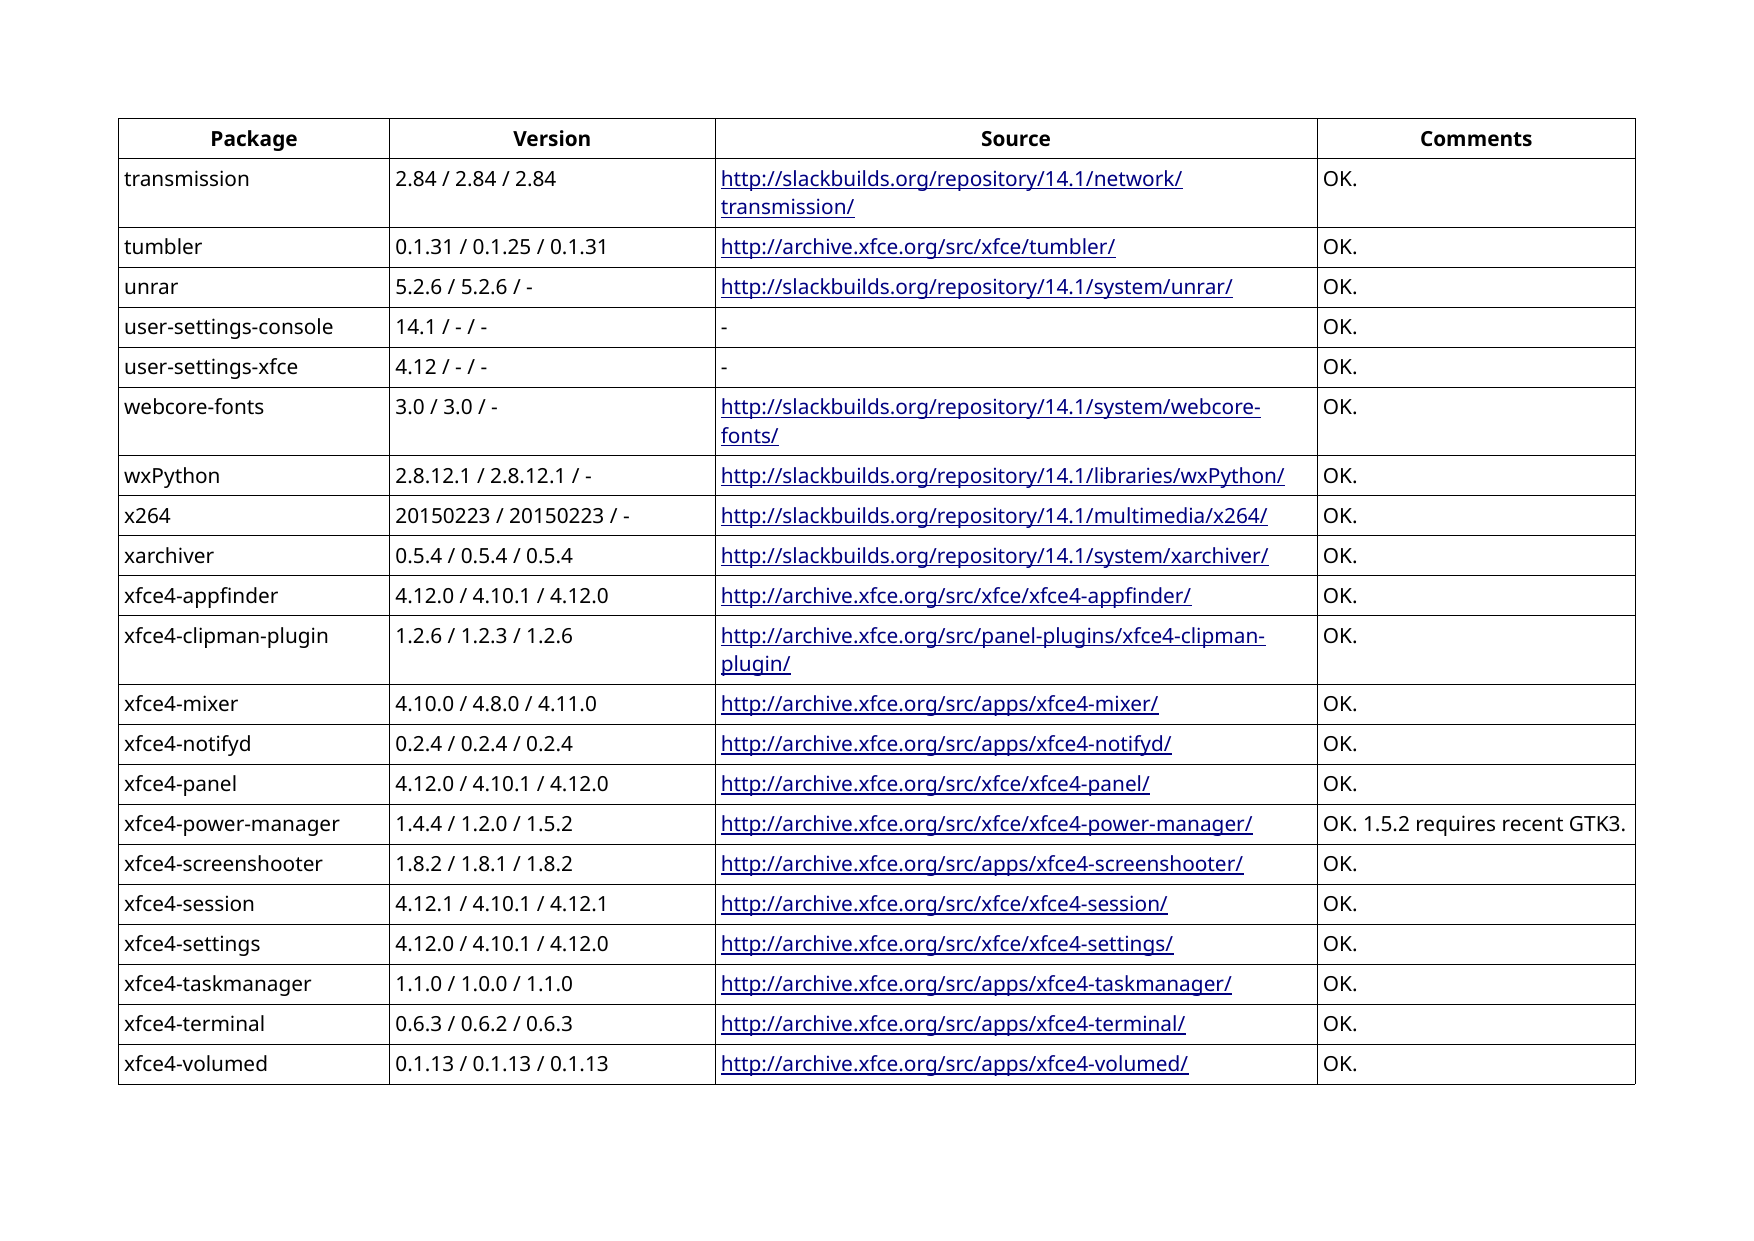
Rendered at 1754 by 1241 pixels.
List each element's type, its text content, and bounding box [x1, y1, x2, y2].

table_cell 2.84 / 2.84 / 2.84 [390, 159, 715, 227]
table_cell xfce4-settings [119, 925, 389, 963]
table_cell 4.12.0 / 4.10.1 / 4.12.0 [390, 576, 715, 615]
table_cell xfce4-mixer [119, 685, 389, 723]
table_cell transmission [119, 159, 389, 227]
table_cell 4.12.1 / 4.10.1 / 4.12.1 [390, 885, 715, 923]
table_cell OK. [1318, 268, 1635, 307]
table_cell http://slackbuilds.org/repository/14.1/libraries/wxPython/ [716, 456, 1317, 495]
table_cell OK. [1318, 576, 1635, 615]
table_cell OK. [1318, 159, 1635, 227]
table_header Package [119, 119, 389, 158]
table_cell 4.12.0 / 4.10.1 / 4.12.0 [390, 765, 715, 803]
table_cell 3.0 / 3.0 / - [390, 388, 715, 455]
table_cell 1.1.0 / 1.0.0 / 1.1.0 [390, 965, 715, 1003]
table_cell OK. [1318, 685, 1635, 723]
table_cell tumbler [119, 228, 389, 267]
table_cell http://slackbuilds.org/repository/14.1/system/unrar/ [716, 268, 1317, 307]
table_cell 2.8.12.1 / 2.8.12.1 / - [390, 456, 715, 495]
table_cell http://archive.xfce.org/src/panel-plugins/xfce4-clipman-plugin/ [716, 616, 1317, 683]
table_cell 1.2.6 / 1.2.3 / 1.2.6 [390, 616, 715, 683]
table_cell xfce4-session [119, 885, 389, 923]
table_cell http://archive.xfce.org/src/xfce/xfce4-appfinder/ [716, 576, 1317, 615]
table_cell x264 [119, 496, 389, 535]
table_cell 0.6.3 / 0.6.2 / 0.6.3 [390, 1005, 715, 1043]
table_cell OK. [1318, 885, 1635, 923]
table_cell http://archive.xfce.org/src/xfce/xfce4-session/ [716, 885, 1317, 923]
table_cell OK. [1318, 845, 1635, 883]
table_cell xfce4-screenshooter [119, 845, 389, 883]
table_cell OK. [1318, 228, 1635, 267]
table_cell http://archive.xfce.org/src/xfce/xfce4-power-manager/ [716, 805, 1317, 843]
table_cell OK. [1318, 456, 1635, 495]
table_cell http://archive.xfce.org/src/apps/xfce4-volumed/ [716, 1045, 1317, 1083]
table_cell webcore-fonts [119, 388, 389, 455]
table_cell http://archive.xfce.org/src/apps/xfce4-notifyd/ [716, 725, 1317, 763]
table_cell xfce4-volumed [119, 1045, 389, 1083]
table_cell 1.4.4 / 1.2.0 / 1.5.2 [390, 805, 715, 843]
table_cell - [716, 308, 1317, 347]
table_cell OK. [1318, 765, 1635, 803]
table_cell user-settings-xfce [119, 348, 389, 387]
table_cell xfce4-terminal [119, 1005, 389, 1043]
table_cell xfce4-notifyd [119, 725, 389, 763]
table_cell 0.2.4 / 0.2.4 / 0.2.4 [390, 725, 715, 763]
table_cell unrar [119, 268, 389, 307]
table_cell 1.8.2 / 1.8.1 / 1.8.2 [390, 845, 715, 883]
table_cell 5.2.6 / 5.2.6 / - [390, 268, 715, 307]
table_cell http://archive.xfce.org/src/apps/xfce4-screenshooter/ [716, 845, 1317, 883]
table_cell OK. [1318, 1005, 1635, 1043]
table_cell http://slackbuilds.org/repository/14.1/system/xarchiver/ [716, 536, 1317, 575]
table_cell http://slackbuilds.org/repository/14.1/network/transmission/ [716, 159, 1317, 227]
table_cell OK. 1.5.2 requires recent GTK3. [1318, 805, 1635, 843]
table_cell OK. [1318, 388, 1635, 455]
table_cell http://slackbuilds.org/repository/14.1/system/webcore-fonts/ [716, 388, 1317, 455]
table_cell OK. [1318, 725, 1635, 763]
table_cell 0.1.31 / 0.1.25 / 0.1.31 [390, 228, 715, 267]
table_header Source [716, 119, 1317, 158]
table_cell OK. [1318, 1045, 1635, 1083]
table_cell 0.5.4 / 0.5.4 / 0.5.4 [390, 536, 715, 575]
table_cell 0.1.13 / 0.1.13 / 0.1.13 [390, 1045, 715, 1083]
table_cell http://archive.xfce.org/src/apps/xfce4-terminal/ [716, 1005, 1317, 1043]
table_cell http://archive.xfce.org/src/apps/xfce4-mixer/ [716, 685, 1317, 723]
table_cell http://archive.xfce.org/src/apps/xfce4-taskmanager/ [716, 965, 1317, 1003]
table_cell http://archive.xfce.org/src/xfce/xfce4-panel/ [716, 765, 1317, 803]
table_cell OK. [1318, 496, 1635, 535]
table_cell 20150223 / 20150223 / - [390, 496, 715, 535]
table_cell http://archive.xfce.org/src/xfce/tumbler/ [716, 228, 1317, 267]
table_cell OK. [1318, 925, 1635, 963]
table_cell 4.10.0 / 4.8.0 / 4.11.0 [390, 685, 715, 723]
table_header Version [390, 119, 715, 158]
table_cell - [716, 348, 1317, 387]
table_cell OK. [1318, 308, 1635, 347]
table_cell xarchiver [119, 536, 389, 575]
table_cell 4.12.0 / 4.10.1 / 4.12.0 [390, 925, 715, 963]
table_cell http://slackbuilds.org/repository/14.1/multimedia/x264/ [716, 496, 1317, 535]
table_cell wxPython [119, 456, 389, 495]
table_cell xfce4-power-manager [119, 805, 389, 843]
table_cell 14.1 / - / - [390, 308, 715, 347]
table_cell user-settings-console [119, 308, 389, 347]
table_cell xfce4-panel [119, 765, 389, 803]
table_cell 4.12 / - / - [390, 348, 715, 387]
table_cell OK. [1318, 348, 1635, 387]
table_cell xfce4-appfinder [119, 576, 389, 615]
table_cell xfce4-taskmanager [119, 965, 389, 1003]
table_cell xfce4-clipman-plugin [119, 616, 389, 683]
table_cell OK. [1318, 536, 1635, 575]
table_cell OK. [1318, 616, 1635, 683]
table_header Comments [1318, 119, 1635, 158]
table_cell OK. [1318, 965, 1635, 1003]
table_cell http://archive.xfce.org/src/xfce/xfce4-settings/ [716, 925, 1317, 963]
